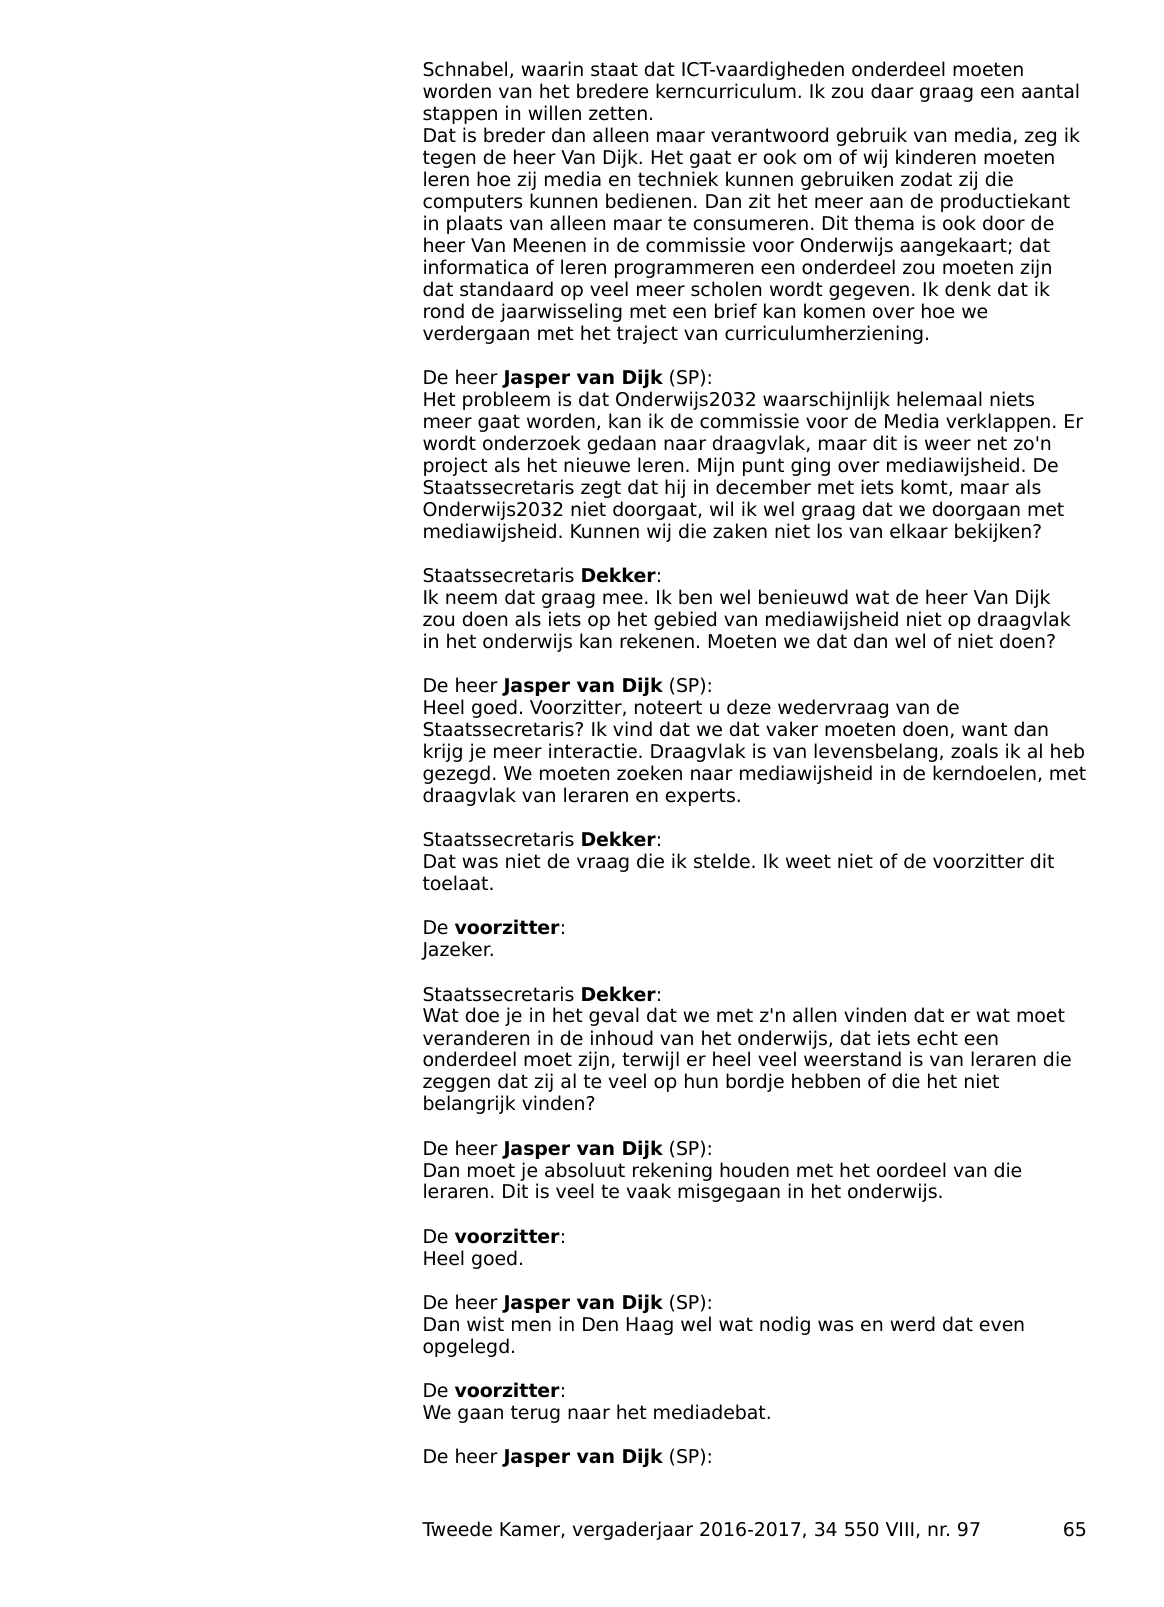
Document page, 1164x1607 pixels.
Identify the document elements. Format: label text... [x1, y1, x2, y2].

text De heer Jasper van Dijk (SP): [422, 1292, 1087, 1314]
text Staatssecretaris Dekker: [422, 565, 1087, 587]
text De voorzitter: [422, 917, 1087, 939]
text Wat doe je in het geval dat we met z'n allen vinden dat er wat moet veranderen in de inhoud van het onderwijs, dat iets echt een onderdeel moet zijn, terwijl er heel veel weerstand is van leraren die zeggen dat zij al te veel op hun bordje hebben of die het niet belangrijk vinden? [422, 1005, 1087, 1115]
text Heel goed. [422, 1248, 1087, 1269]
text De heer Jasper van Dijk (SP): [422, 1446, 1087, 1468]
text Ik neem dat graag mee. Ik ben wel benieuwd wat de heer Van Dijk zou doen als iets op het gebied van mediawijsheid niet op draagvlak in het onderwijs kan rekenen. Moeten we dat dan wel of niet doen? [422, 587, 1087, 653]
text Het probleem is dat Onderwijs2032 waarschijnlijk helemaal niets meer gaat worden, kan ik de commissie voor de Media verklappen. Er wordt onderzoek gedaan naar draagvlak, maar dit is weer net zo'n project als het nieuwe leren. Mijn punt ging over mediawijsheid. De Staatssecretaris zegt dat hij in december met iets komt, maar als Onderwijs2032 niet doorgaat, wil ik wel graag dat we doorgaan met mediawijsheid. Kunnen wij die zaken niet los van elkaar bekijken? [422, 389, 1087, 543]
text Heel goed. Voorzitter, noteert u deze wedervraag van de Staatssecretaris? Ik vind dat we dat vaker moeten doen, want dan krijg je meer interactie. Draagvlak is van levensbelang, zoals ik al heb gezegd. We moeten zoeken naar mediawijsheid in de kerndoelen, met draagvlak van leraren en experts. [422, 697, 1087, 807]
text De heer Jasper van Dijk (SP): [422, 675, 1087, 697]
text Schnabel, waarin staat dat ICT-vaardigheden onderdeel moeten worden van het bredere kerncurriculum. Ik zou daar graag een aantal stappen in willen zetten. [422, 59, 1087, 125]
text Staatssecretaris Dekker: [422, 983, 1087, 1005]
text Jazeker. [422, 939, 1087, 961]
text De voorzitter: [422, 1380, 1087, 1402]
text Staatssecretaris Dekker: [422, 829, 1087, 851]
text De heer Jasper van Dijk (SP): [422, 367, 1087, 389]
text Dan moet je absoluut rekening houden met het oordeel van die leraren. Dit is veel te vaak misgegaan in het onderwijs. [422, 1159, 1087, 1203]
text Dat was niet de vraag die ik stelde. Ik weet niet of de voorzitter dit toelaat. [422, 851, 1087, 895]
text De heer Jasper van Dijk (SP): [422, 1137, 1087, 1159]
text Dat is breder dan alleen maar verantwoord gebruik van media, zeg ik tegen de heer Van Dijk. Het gaat er ook om of wij kinderen moeten leren hoe zij media en techniek kunnen gebruiken zodat zij die computers kunnen bedienen. Dan zit het meer aan de productiekant in plaats van alleen maar te consumeren. Dit thema is ook door de heer Van Meenen in de commissie voor Onderwijs aangekaart; dat informatica of leren programmeren een onderdeel zou moeten zijn dat standaard op veel meer scholen wordt gegeven. Ik denk dat ik rond de jaarwisseling met een brief kan komen over hoe we verdergaan met het traject van curriculumherziening. [422, 125, 1087, 345]
text Dan wist men in Den Haag wel wat nodig was en werd dat even opgelegd. [422, 1314, 1087, 1358]
text De voorzitter: [422, 1226, 1087, 1248]
text We gaan terug naar het mediadebat. [422, 1402, 1087, 1424]
